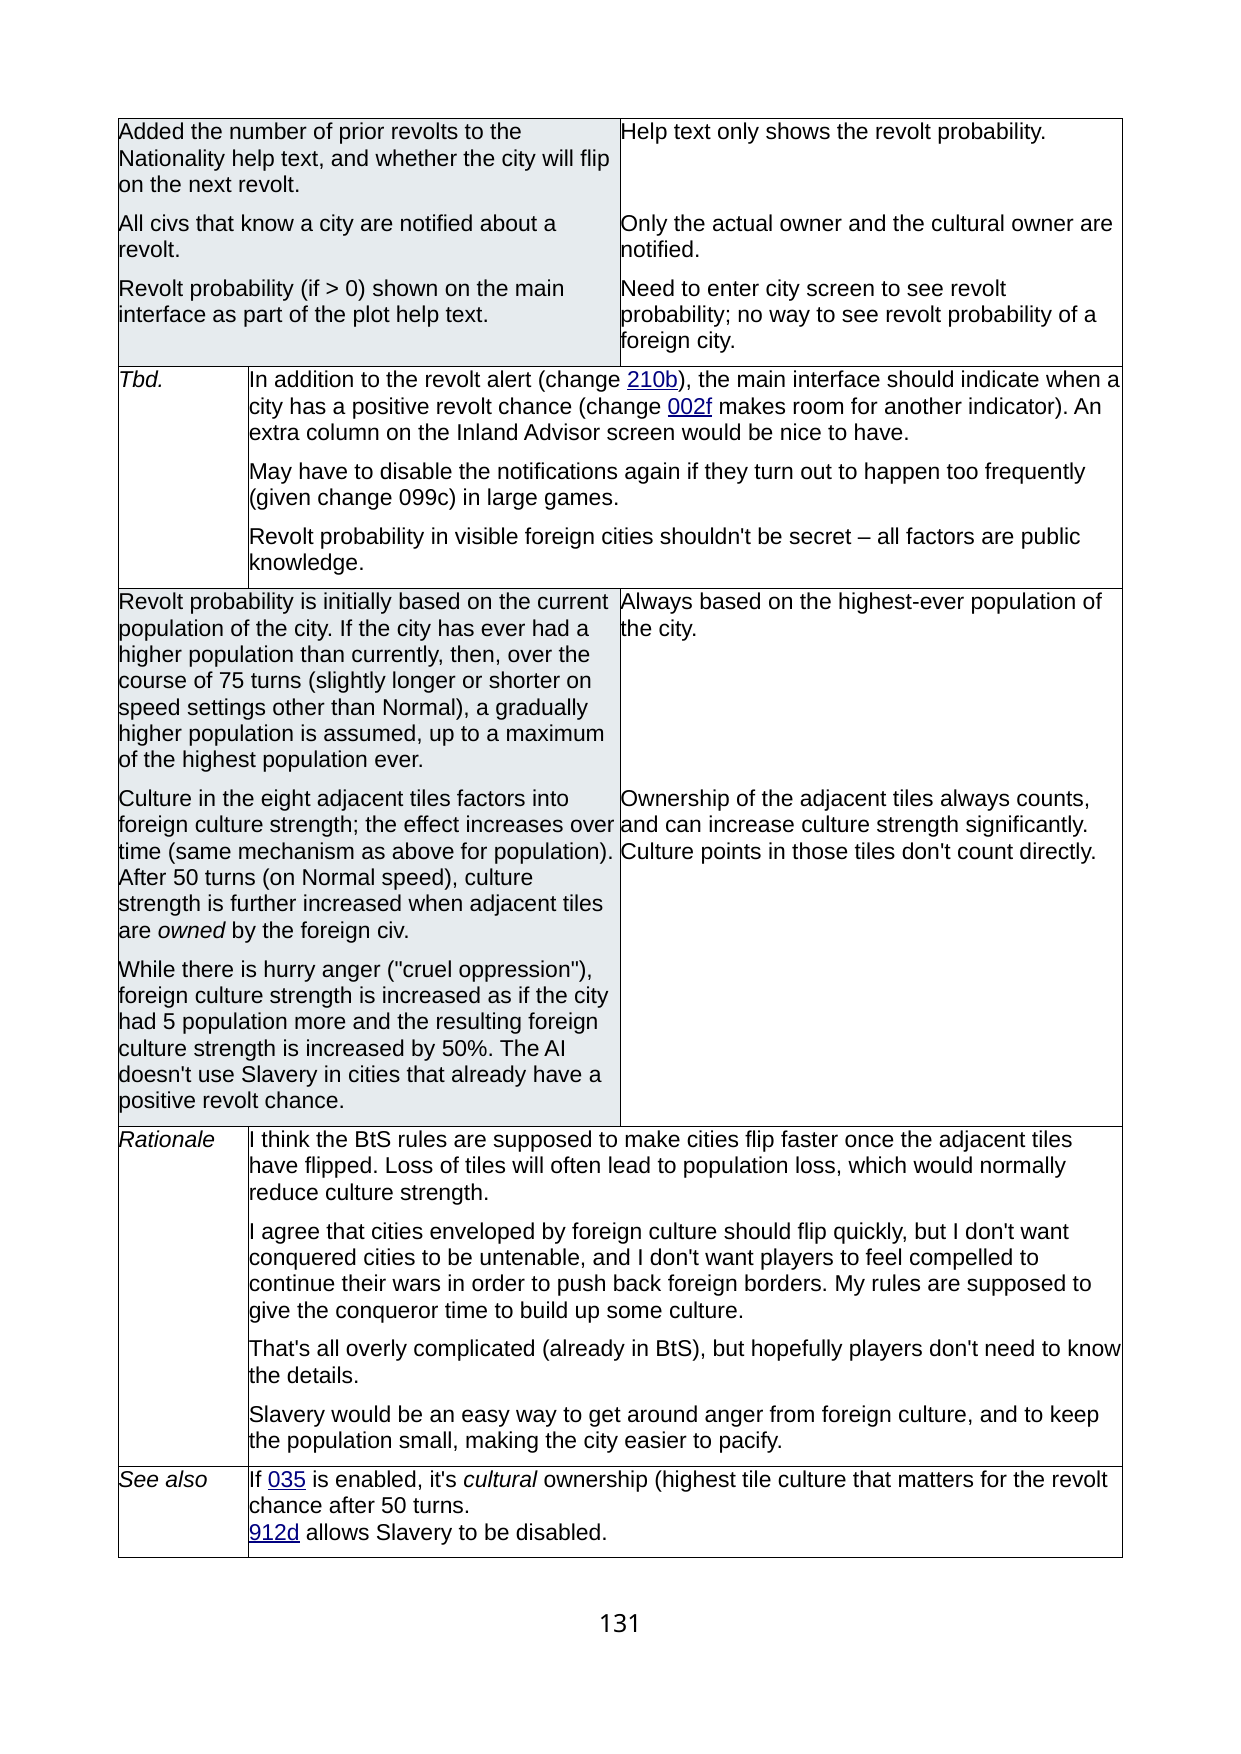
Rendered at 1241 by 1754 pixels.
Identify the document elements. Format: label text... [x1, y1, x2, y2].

table_cell Added the number of prior revolts to the Nationality help text, and whether the city will flip on the next revolt. All civs that know a city are notified about a revolt. Revolt probability (if > 0) shown on the main interface as part of the plot help text. [119, 119, 620, 366]
table_cell If 035 is enabled, it's cultural ownership (highest tile culture that matters for the revolt chance after 50 turns. 912d allows Slavery to be disabled. [249, 1467, 1122, 1557]
table_cell Revolt probability is initially based on the current population of the city. If the city has ever had a higher population than currently, then, over the course of 75 turns (slightly longer or shorter on speed settings other than Normal), a gradually higher population is assumed, up to a maximum of the highest population ever. Culture in the eight adjacent tiles factors into foreign culture strength; the effect increases over time (same mechanism as above for population). After 50 turns (on Normal speed), culture strength is further increased when adjacent tiles are owned by the foreign civ. While there is hurry anger ("cruel oppression"), foreign culture strength is increased as if the city had 5 population more and the resulting foreign culture strength is increased by 50%. The AI doesn't use Slavery in cities that already have a positive revolt chance. [119, 589, 620, 1126]
table_cell Always based on the highest-ever population of the city. Ownership of the adjacent tiles always counts, and can increase culture strength significantly. Culture points in those tiles don't count directly. [621, 589, 1122, 1126]
table_cell I think the BtS rules are supposed to make cities flip faster once the adjacent tiles have flipped. Loss of tiles will often lead to population loss, which would normally reduce culture strength. I agree that cities enveloped by foreign culture should flip quickly, but I don't want conquered cities to be untenable, and I don't want players to feel compelled to continue their wars in order to push back foreign borders. My rules are supposed to give the conqueror time to build up some culture. That's all overly complicated (already in BtS), but hopefully players don't need to know the details. Slavery would be an easy way to get around anger from foreign culture, and to keep the population small, making the city easier to pacify. [249, 1127, 1122, 1466]
table_cell Help text only shows the revolt probability. Only the actual owner and the cultural owner are notified. Need to enter city screen to see revolt probability; no way to see revolt probability of a foreign city. [621, 119, 1122, 366]
table_cell See also [119, 1467, 248, 1557]
table_cell Rationale [119, 1127, 248, 1466]
table_cell Tbd. [119, 367, 248, 588]
table_cell In addition to the revolt alert (change 210b), the main interface should indicate when a city has a positive revolt chance (change 002f makes room for another indicator). An extra column on the Inland Advisor screen would be nice to have. May have to disable the notifications again if they turn out to happen too frequently (given change 099c) in large games. Revolt probability in visible foreign cities shouldn't be secret – all factors are public knowledge. [249, 367, 1122, 588]
